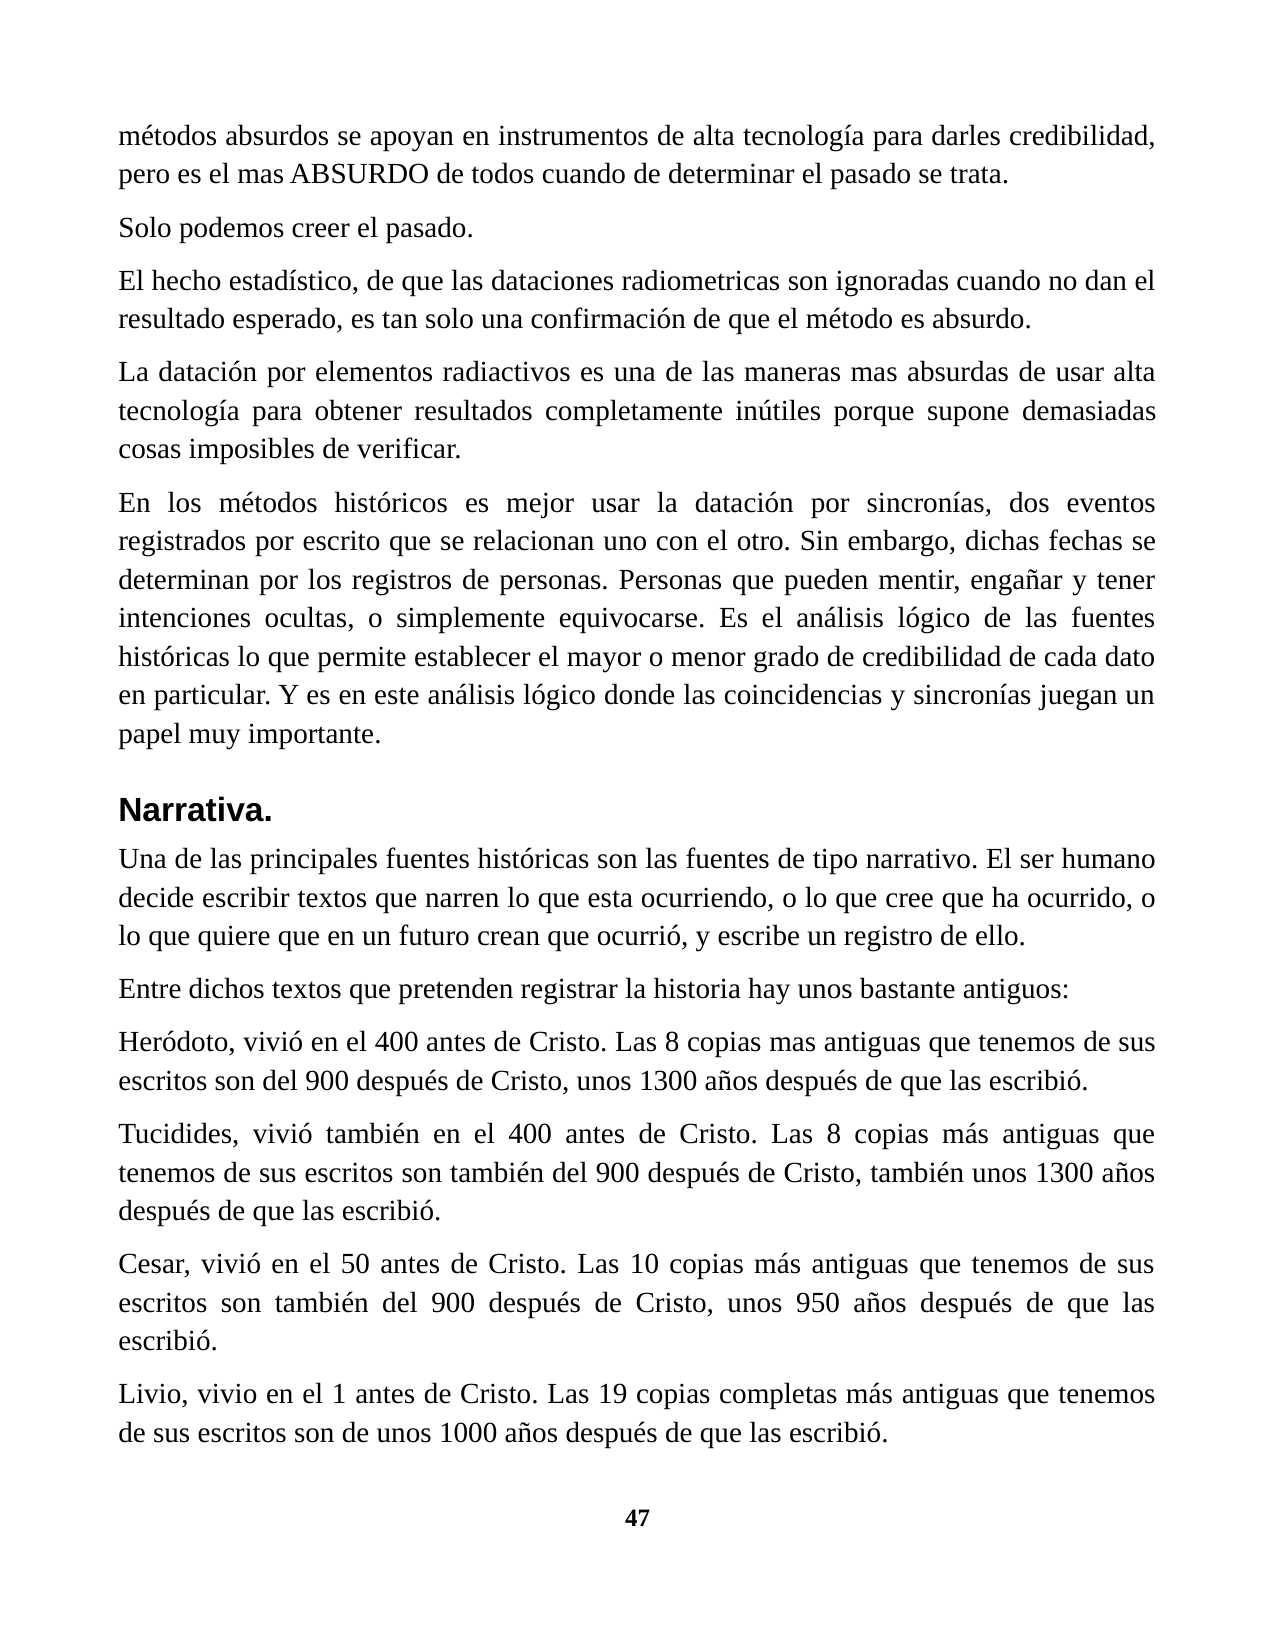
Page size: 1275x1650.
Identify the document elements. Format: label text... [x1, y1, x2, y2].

text Tucidides, vivió también en el 400 antes de Cristo. Las 8 copias más antiguas que tenemos de sus escritos son también del 900 después de Cristo, también unos 1300 años después de que las escribió. [118, 1116, 1157, 1227]
text La datación por elementos radiactivos es una de las maneras mas absurdas de usar alta tecnología para obtener resultados completamente inútiles porque supone demasiadas cosas imposibles de verificar. [118, 354, 1157, 465]
text Cesar, vivió en el 50 antes de Cristo. Las 10 copias más antiguas que tenemos de sus escritos son también del 900 después de Cristo, unos 950 años después de que las escribió. [118, 1246, 1157, 1357]
text métodos absurdos se apoyan en instrumentos de alta tecnología para darles credibilidad, pero es el mas ABSURDO de todos cuando de determinar el pasado se trata. [118, 118, 1157, 190]
text Una de las principales fuentes históricas son las fuentes de tipo narrativo. El ser humano decide escribir textos que narren lo que esta ocurriendo, o lo que cree que ha ocurrido, o lo que quiere que en un futuro crean que ocurrió, y escribe un registro de ello. [118, 841, 1157, 952]
text En los métodos históricos es mejor usar la datación por sincronías, dos eventos registrados por escrito que se relacionan uno con el otro. Sin embargo, dichas fechas se determinan por los registros de personas. Personas que pueden mentir, engañar y tener intenciones ocultas, o simplemente equivocarse. Es el análisis lógico de las fuentes históricas lo que permite establecer el mayor o menor grado de credibilidad de cada dato en particular. Y es en este análisis lógico donde las coincidencias y sincronías juegan un papel muy importante. [118, 485, 1157, 749]
text El hecho estadístico, de que las dataciones radiometricas son ignoradas cuando no dan el resultado esperado, es tan solo una confirmación de que el método es absurdo. [118, 263, 1157, 335]
text Heródoto, vivió en el 400 antes de Cristo. Las 8 copias mas antiguas que tenemos de sus escritos son del 900 después de Cristo, unos 1300 años después de que las escribió. [118, 1024, 1157, 1097]
text Livio, vivio en el 1 antes de Cristo. Las 19 copias completas más antiguas que tenemos de sus escritos son de unos 1000 años después de que las escribió. [118, 1377, 1157, 1449]
subtitle Narrativa. [118, 790, 1157, 829]
text Solo podemos creer el pasado. [118, 210, 1157, 243]
text Entre dichos textos que pretenden registrar la historia hay unos bastante antiguos: [118, 971, 1157, 1005]
